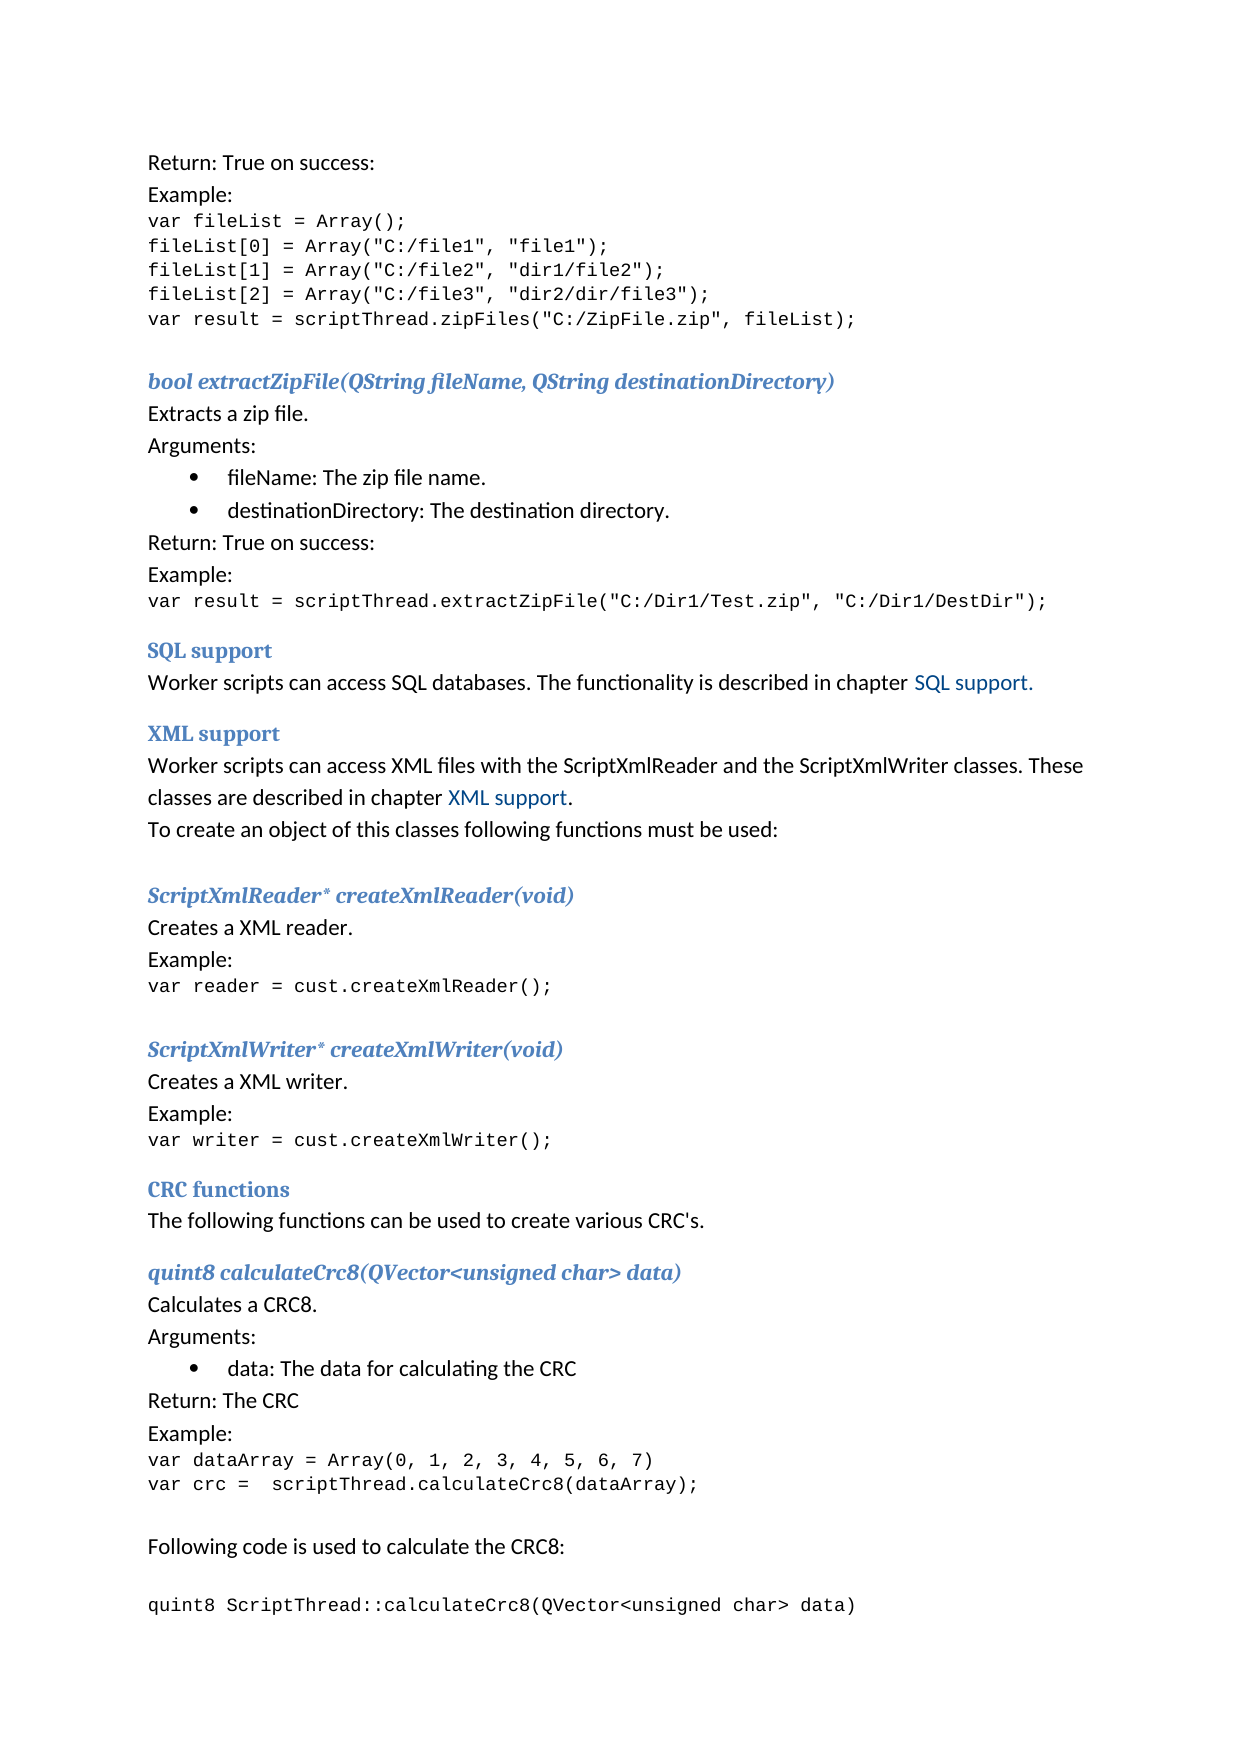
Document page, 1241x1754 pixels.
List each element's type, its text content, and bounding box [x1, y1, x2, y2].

text fileList[1] = Array("C:/file2", "dir1/file2"); [148, 261, 1093, 282]
text var result = scriptThread.extractZipFile("C:/Dir1/Test.zip", "C:/Dir1/DestDir"); [148, 592, 1093, 613]
text var crc = scriptThread.calculateCrc8(dataArray); [148, 1475, 1093, 1496]
text Example: [148, 1419, 1093, 1447]
text Return: The CRC [148, 1386, 1093, 1414]
subtitle ScriptXmlWriter* createXmlWriter(void) [148, 1037, 1093, 1063]
text Calculates a CRC8. [148, 1290, 1093, 1318]
list destinationDirectory: The destination directory. [190, 496, 1093, 524]
text Arguments: [148, 431, 1093, 459]
text Example: [148, 945, 1093, 973]
text var fileList = Array(); [148, 212, 1093, 233]
text Worker scripts can access XML files with the ScriptXmlReader and the ScriptXmlWriter classes. These classes are described in chapter XML support. [148, 751, 1093, 811]
text Example: [148, 560, 1093, 588]
text quint8 ScriptThread::calculateCrc8(QVector<unsigned char> data) [148, 1596, 1093, 1617]
text Return: True on success: [148, 528, 1093, 556]
text var dataArray = Array(0, 1, 2, 3, 4, 5, 6, 7) [148, 1451, 1093, 1472]
text Arguments: [148, 1322, 1093, 1350]
text Example: [148, 1099, 1093, 1127]
subtitle quint8 calculateCrc8(QVector<unsigned char> data) [148, 1260, 1093, 1286]
subtitle ScriptXmlReader* createXmlReader(void) [148, 883, 1093, 909]
text Worker scripts can access SQL databases. The functionality is described in chapter SQL support. [148, 668, 1093, 696]
text Example: [148, 180, 1093, 208]
text var result = scriptThread.zipFiles("C:/ZipFile.zip", fileList); [148, 309, 1093, 331]
text var reader = cust.createXmlReader(); [148, 977, 1093, 998]
text Following code is used to calculate the CRC8: [148, 1532, 1093, 1560]
text Return: True on success: [148, 148, 1093, 176]
text fileList[0] = Array("C:/file1", "file1"); [148, 236, 1093, 258]
text The following functions can be used to create various CRC's. [148, 1207, 1093, 1235]
text var writer = cust.createXmlWriter(); [148, 1131, 1093, 1152]
text Extracts a zip file. [148, 399, 1093, 427]
text Creates a XML reader. [148, 913, 1093, 941]
subtitle CRC functions [148, 1176, 1093, 1203]
text To create an object of this classes following functions must be used: [148, 815, 1093, 843]
subtitle XML support [148, 721, 1093, 747]
list data: The data for calculating the CRC [190, 1354, 1093, 1382]
list fileName: The zip file name. [190, 463, 1093, 492]
text fileList[2] = Array("C:/file3", "dir2/dir/file3"); [148, 285, 1093, 306]
subtitle SQL support [148, 637, 1093, 664]
subtitle bool extractZipFile(QString fileName, QString destinationDirectory) [148, 369, 1093, 395]
text Creates a XML writer. [148, 1067, 1093, 1095]
